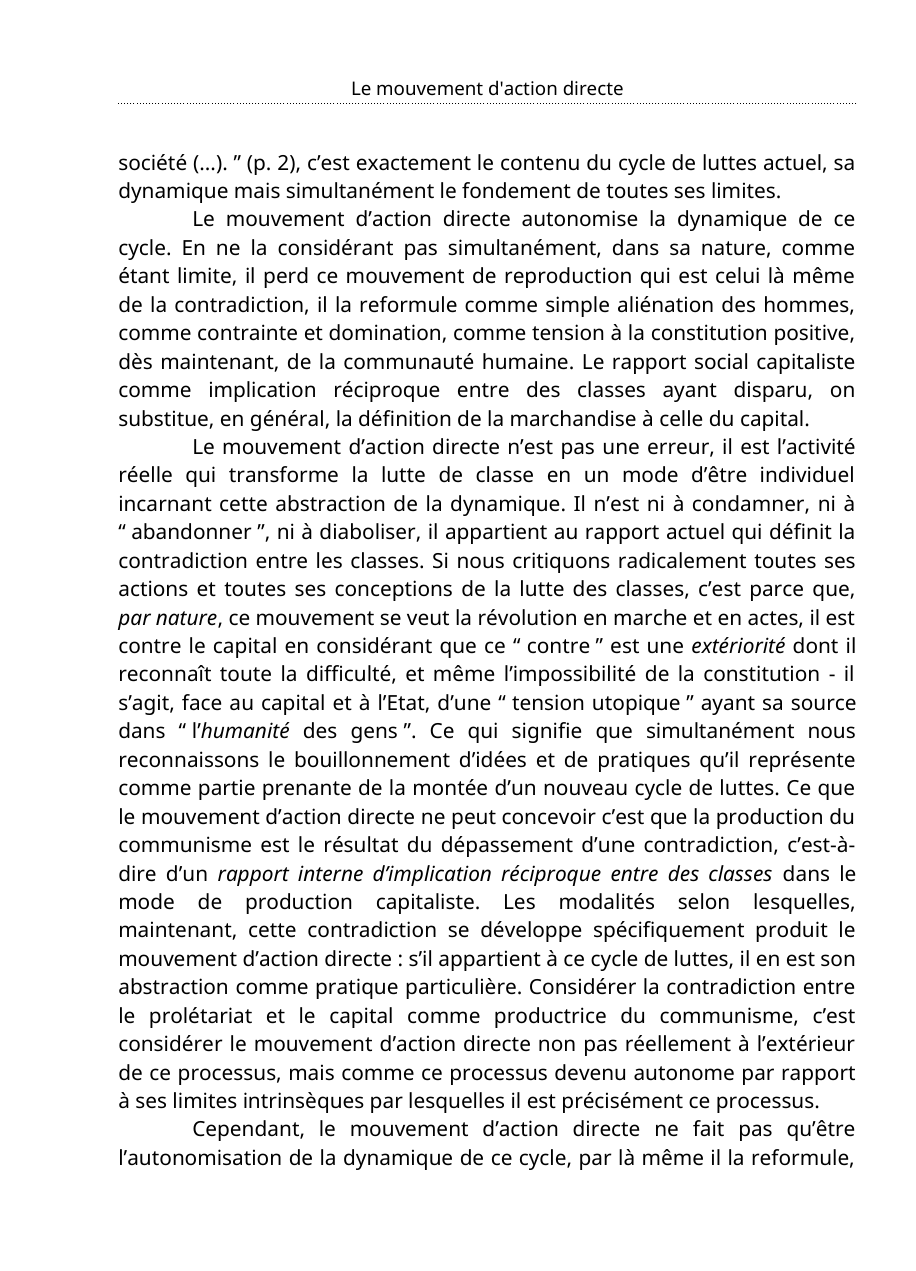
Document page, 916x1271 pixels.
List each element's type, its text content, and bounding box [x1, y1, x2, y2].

text Le mouvement d’action directe autonomise la dynamique de ce cycle. En ne la considérant pas simultanément, dans sa nature, comme étant limite, il perd ce mouvement de reproduction qui est celui là même de la contradiction, il la reformule comme simple aliénation des hommes, comme contrainte et domination, comme tension à la constitution positive, dès maintenant, de la communauté humaine. Le rapport social capitaliste comme implication réciproque entre des classes ayant disparu, on substitue, en général, la définition de la marchandise à celle du capital. [118, 204, 856, 432]
text Le mouvement d’action directe n’est pas une erreur, il est l’activité réelle qui transforme la lutte de classe en un mode d’être individuel incarnant cette abstraction de la dynamique. Il n’est ni à condamner, ni à “ abandonner ”, ni à diaboliser, il appartient au rapport actuel qui définit la contradiction entre les classes. Si nous critiquons radicalement toutes ses actions et toutes ses conceptions de la lutte des classes, c’est parce que, par nature, ce mouvement se veut la révolution en marche et en actes, il est contre le capital en considérant que ce “ contre ” est une extériorité dont il reconnaît toute la difficulté, et même l’impossibilité de la constitution - il s’agit, face au capital et à l’Etat, d’une “ tension utopique ” ayant sa source dans “ l’humanité des gens ”. Ce qui signifie que simultanément nous reconnaissons le bouillonnement d’idées et de pratiques qu’il représente comme partie prenante de la montée d’un nouveau cycle de luttes. Ce que le mouvement d’action directe ne peut concevoir c’est que la production du communisme est le résultat du dépassement d’une contradiction, c’est-à-dire d’un rapport interne d’implication réciproque entre des classes dans le mode de production capitaliste. Les modalités selon lesquelles, maintenant, cette contradiction se développe spécifiquement produit le mouvement d’action directe : s’il appartient à ce cycle de luttes, il en est son abstraction comme pratique particulière. Considérer la contradiction entre le prolétariat et le capital comme productrice du communisme, c’est considérer le mouvement d’action directe non pas réellement à l’extérieur de ce processus, mais comme ce processus devenu autonome par rapport à ses limites intrinsèques par lesquelles il est précisément ce processus. [118, 432, 856, 1114]
text société (...). ” (p. 2), c’est exactement le contenu du cycle de luttes actuel, sa dynamique mais simultanément le fondement de toutes ses limites. [118, 148, 856, 204]
text Cependant, le mouvement d’action directe ne fait pas qu’être l’autonomisation de la dynamique de ce cycle, par là même il la reformule, [118, 1114, 856, 1171]
